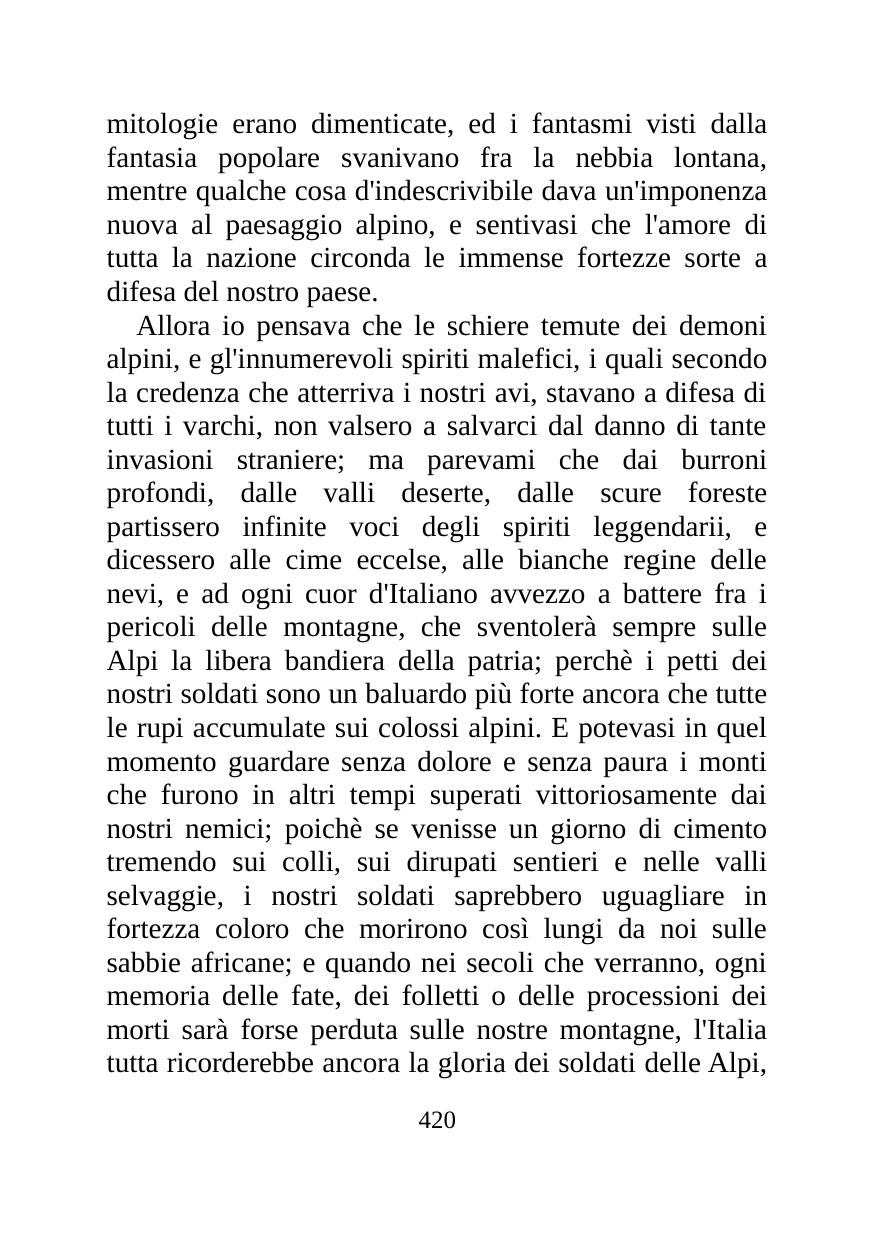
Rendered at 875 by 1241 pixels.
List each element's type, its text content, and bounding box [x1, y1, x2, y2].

text mitologie erano dimenticate, ed i fantasmi visti dalla fantasia popolare svanivano fra la nebbia lontana, mentre qualche cosa d'indescrivibile dava un'imponenza nuova al paesaggio alpino, e sentivasi che l'amore di tutta la nazione circonda le immense fortezze sorte a difesa del nostro paese. [106, 106, 768, 308]
text Allora io pensava che le schiere temute dei demoni alpini, e gl'innumerevoli spiriti malefici, i quali secondo la credenza che atterriva i nostri avi, stavano a difesa di tutti i varchi, non valsero a salvarci dal danno di tante invasioni straniere; ma parevami che dai burroni profondi, dalle valli deserte, dalle scure foreste partissero infinite voci degli spiriti leggendarii, e dicessero alle cime eccelse, alle bianche regine delle nevi, e ad ogni cuor d'Italiano avvezzo a battere fra i pericoli delle montagne, che sventolerà sempre sulle Alpi la libera bandiera della patria; perchè i petti dei nostri soldati sono un baluardo più forte ancora che tutte le rupi accumulate sui colossi alpini. E potevasi in quel momento guardare senza dolore e senza paura i monti che furono in altri tempi superati vittoriosamente dai nostri nemici; poichè se venisse un giorno di cimento tremendo sui colli, sui dirupati sentieri e nelle valli selvaggie, i nostri soldati saprebbero uguagliare in fortezza coloro che morirono così lungi da noi sulle sabbie africane; e quando nei secoli che verranno, ogni memoria delle fate, dei folletti o delle processioni dei morti sarà forse perduta sulle nostre montagne, l'Italia tutta ricorderebbe ancora la gloria dei soldati delle Alpi, [106, 308, 768, 1079]
